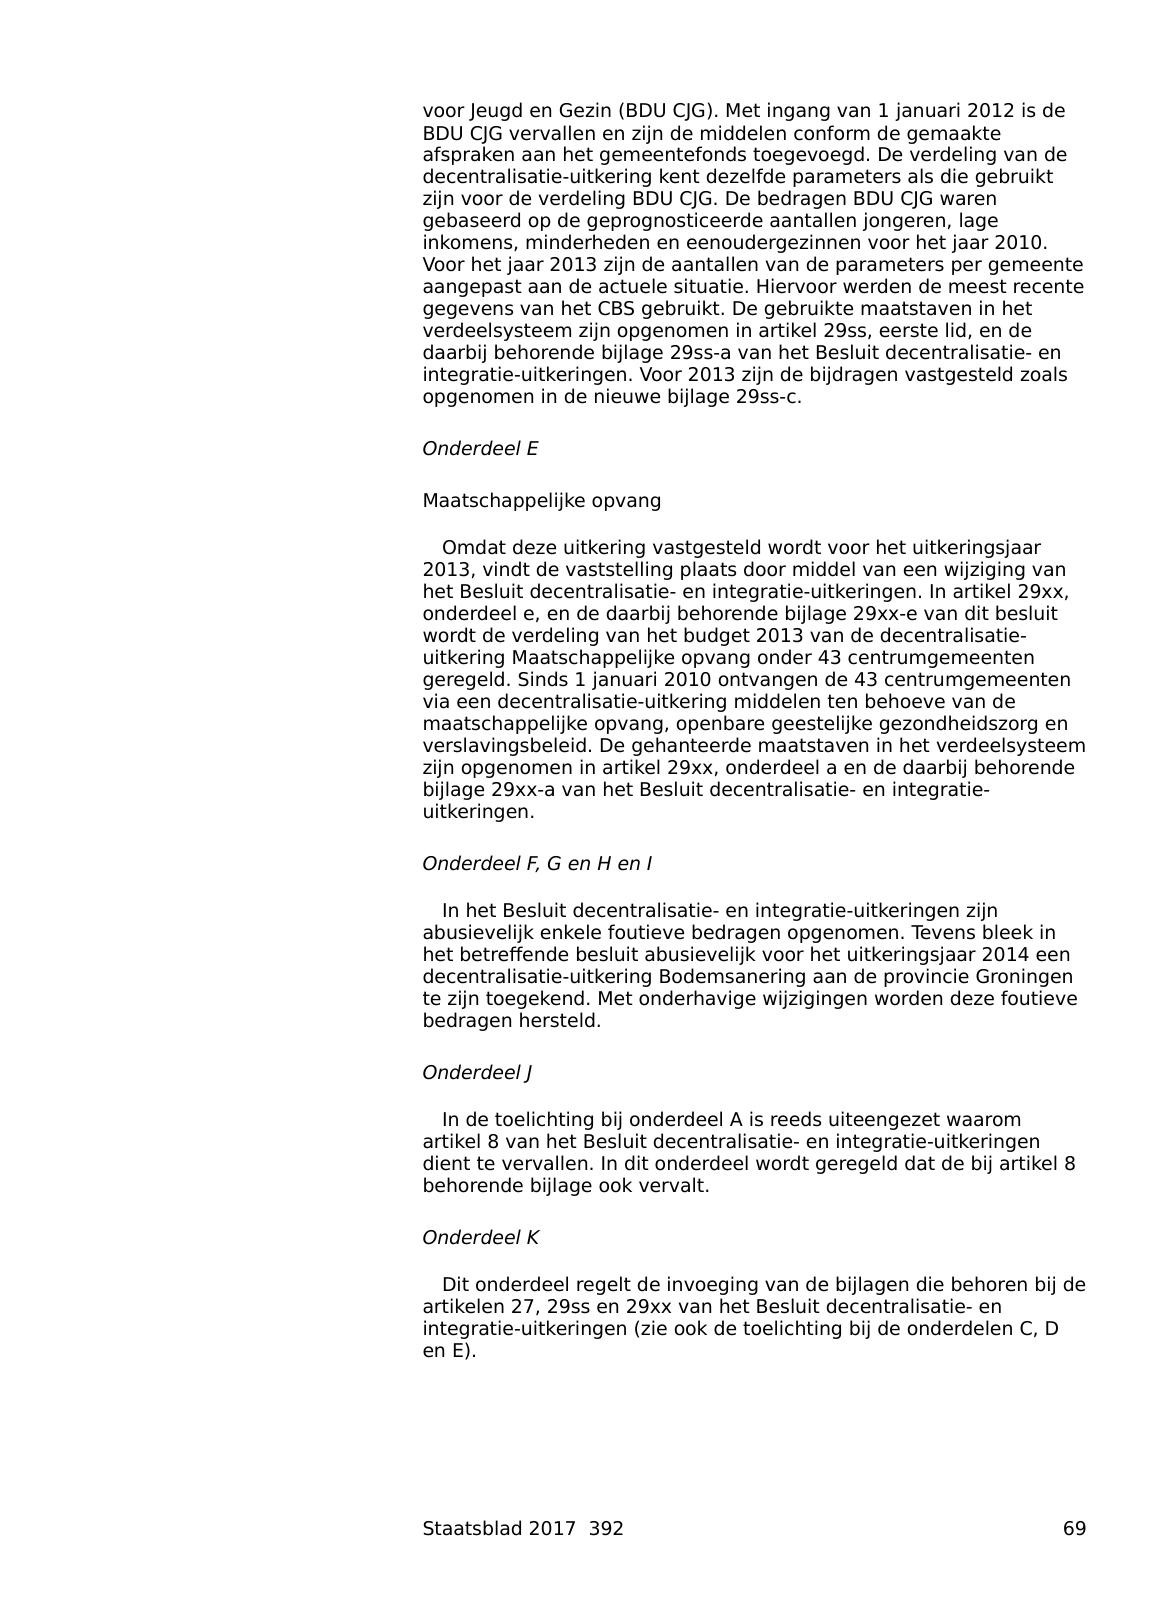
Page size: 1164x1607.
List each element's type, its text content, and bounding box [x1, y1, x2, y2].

subtitle Onderdeel J [422, 1062, 1087, 1084]
text In de toelichting bij onderdeel A is reeds uiteengezet waarom artikel 8 van het Besluit decentralisatie- en integratie-uitkeringen dient te vervallen. In dit onderdeel wordt geregeld dat de bij artikel 8 behorende bijlage ook vervalt. [422, 1109, 1087, 1197]
text Dit onderdeel regelt de invoeging van de bijlagen die behoren bij de artikelen 27, 29ss en 29xx van het Besluit decentralisatie- en integratie-uitkeringen (zie ook de toelichting bij de onderdelen C, D en E). [422, 1273, 1087, 1361]
text voor Jeugd en Gezin (BDU CJG). Met ingang van 1 januari 2012 is de BDU CJG vervallen en zijn de middelen conform de gemaakte afspraken aan het gemeentefonds toegevoegd. De verdeling van de decentralisatie-uitkering kent dezelfde parameters als die gebruikt zijn voor de verdeling BDU CJG. De bedragen BDU CJG waren gebaseerd op de geprognosticeerde aantallen jongeren, lage inkomens, minderheden en eenoudergezinnen voor het jaar 2010. Voor het jaar 2013 zijn de aantallen van de parameters per gemeente aangepast aan de actuele situatie. Hiervoor werden de meest recente gegevens van het CBS gebruikt. De gebruikte maatstaven in het verdeelsysteem zijn opgenomen in artikel 29ss, eerste lid, en de daarbij behorende bijlage 29ss-a van het Besluit decentralisatie- en integratie-uitkeringen. Voor 2013 zijn de bijdragen vastgesteld zoals opgenomen in de nieuwe bijlage 29ss-c. [422, 100, 1087, 408]
subtitle Onderdeel K [422, 1227, 1087, 1248]
text Omdat deze uitkering vastgesteld wordt voor het uitkeringsjaar 2013, vindt de vaststelling plaats door middel van een wijziging van het Besluit decentralisatie- en integratie-uitkeringen. In artikel 29xx, onderdeel e, en de daarbij behorende bijlage 29xx-e van dit besluit wordt de verdeling van het budget 2013 van de decentralisatie-uitkering Maatschappelijke opvang onder 43 centrumgemeenten geregeld. Sinds 1 januari 2010 ontvangen de 43 centrumgemeenten via een decentralisatie-uitkering middelen ten behoeve van de maatschappelijke opvang, openbare geestelijke gezondheidszorg en verslavingsbeleid. De gehanteerde maatstaven in het verdeelsysteem zijn opgenomen in artikel 29xx, onderdeel a en de daarbij behorende bijlage 29xx-a van het Besluit decentralisatie- en integratie-uitkeringen. [422, 537, 1087, 823]
text In het Besluit decentralisatie- en integratie-uitkeringen zijn abusievelijk enkele foutieve bedragen opgenomen. Tevens bleek in het betreffende besluit abusievelijk voor het uitkeringsjaar 2014 een decentralisatie-uitkering Bodemsanering aan de provincie Groningen te zijn toegekend. Met onderhavige wijzigingen worden deze foutieve bedragen hersteld. [422, 900, 1087, 1032]
subtitle Onderdeel F, G en H en I [422, 853, 1087, 875]
subtitle Maatschappelijke opvang [422, 490, 1087, 512]
subtitle Onderdeel E [422, 438, 1087, 460]
